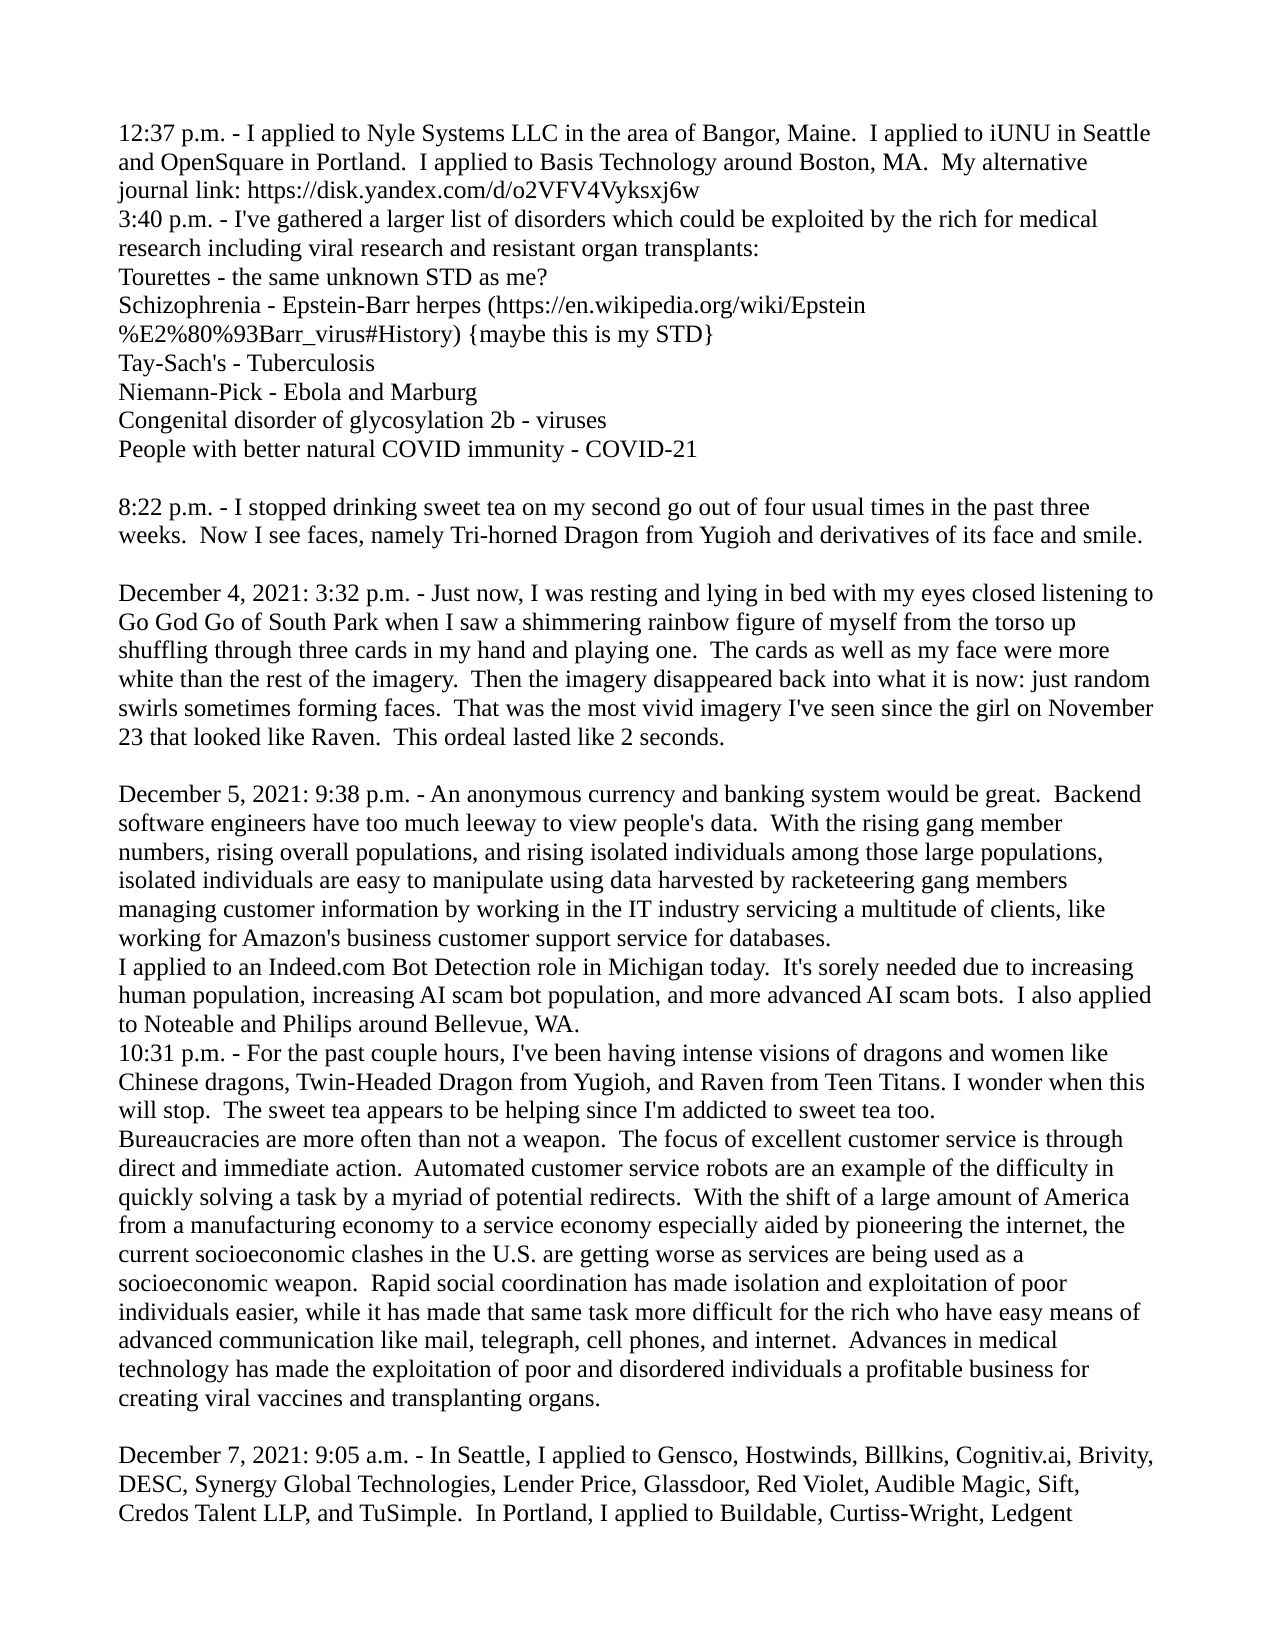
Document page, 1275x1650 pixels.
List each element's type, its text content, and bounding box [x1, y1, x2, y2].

text Tourettes - the same unknown STD as me? [118, 262, 1157, 291]
text 3:40 p.m. - I've gathered a larger list of disorders which could be exploited by the rich for medical research including viral research and resistant organ transplants: [118, 204, 1157, 262]
text 8:22 p.m. - I stopped drinking sweet tea on my second go out of four usual times in the past three weeks. Now I see faces, namely Tri-horned Dragon from Yugioh and derivatives of its face and smile. [118, 492, 1157, 549]
text Tay-Sach's - Tuberculosis [118, 348, 1157, 377]
text December 4, 2021: 3:32 p.m. - Just now, I was resting and lying in bed with my eyes closed listening to Go God Go of South Park when I saw a shimmering rainbow figure of myself from the torso up shuffling through three cards in my hand and playing one. The cards as well as my face were more white than the rest of the imagery. Then the imagery disappeared back into what it is now: just random swirls sometimes forming faces. That was the most vivid imagery I've seen since the girl on November 23 that looked like Raven. This ordeal lasted like 2 seconds. [118, 578, 1157, 751]
text Schizophrenia - Epstein-Barr herpes (https://en.wikipedia.org/wiki/Epstein%E2%80%93Barr_virus#History) {maybe this is my STD} [118, 291, 1157, 348]
text People with better natural COVID immunity - COVID-21 [118, 434, 1157, 463]
text December 7, 2021: 9:05 a.m. - In Seattle, I applied to Gensco, Hostwinds, Billkins, Cognitiv.ai, Brivity, DESC, Synergy Global Technologies, Lender Price, Glassdoor, Red Violet, Audible Magic, Sift, Credos Talent LLP, and TuSimple. In Portland, I applied to Buildable, Curtiss-Wright, Ledgent [118, 1441, 1157, 1527]
text I applied to an Indeed.com Bot Detection role in Michigan today. It's sorely needed due to increasing human population, increasing AI scam bot population, and more advanced AI scam bots. I also applied to Noteable and Philips around Bellevue, WA. [118, 952, 1157, 1038]
text 10:31 p.m. - For the past couple hours, I've been having intense visions of dragons and women like Chinese dragons, Twin-Headed Dragon from Yugioh, and Raven from Teen Titans. I wonder when this will stop. The sweet tea appears to be helping since I'm addicted to sweet tea too. [118, 1038, 1157, 1124]
text Niemann-Pick - Ebola and Marburg [118, 377, 1157, 406]
text December 5, 2021: 9:38 p.m. - An anonymous currency and banking system would be great. Backend software engineers have too much leeway to view people's data. With the rising gang member numbers, rising overall populations, and rising isolated individuals among those large populations, isolated individuals are easy to manipulate using data harvested by racketeering gang members managing customer information by working in the IT industry servicing a multitude of clients, like working for Amazon's business customer support service for databases. [118, 779, 1157, 952]
text 12:37 p.m. - I applied to Nyle Systems LLC in the area of Bangor, Maine. I applied to iUNU in Seattle and OpenSquare in Portland. I applied to Basis Technology around Boston, MA. My alternative journal link: https://disk.yandex.com/d/o2VFV4Vyksxj6w [118, 118, 1157, 204]
text Bureaucracies are more often than not a weapon. The focus of excellent customer service is through direct and immediate action. Automated customer service robots are an example of the difficulty in quickly solving a task by a myriad of potential redirects. With the shift of a large amount of America from a manufacturing economy to a service economy especially aided by pioneering the internet, the current socioeconomic clashes in the U.S. are getting worse as services are being used as a socioeconomic weapon. Rapid social coordination has made isolation and exploitation of poor individuals easier, while it has made that same task more difficult for the rich who have easy means of advanced communication like mail, telegraph, cell phones, and internet. Advances in medical technology has made the exploitation of poor and disordered individuals a profitable business for creating viral vaccines and transplanting organs. [118, 1124, 1157, 1412]
text Congenital disorder of glycosylation 2b - viruses [118, 406, 1157, 434]
